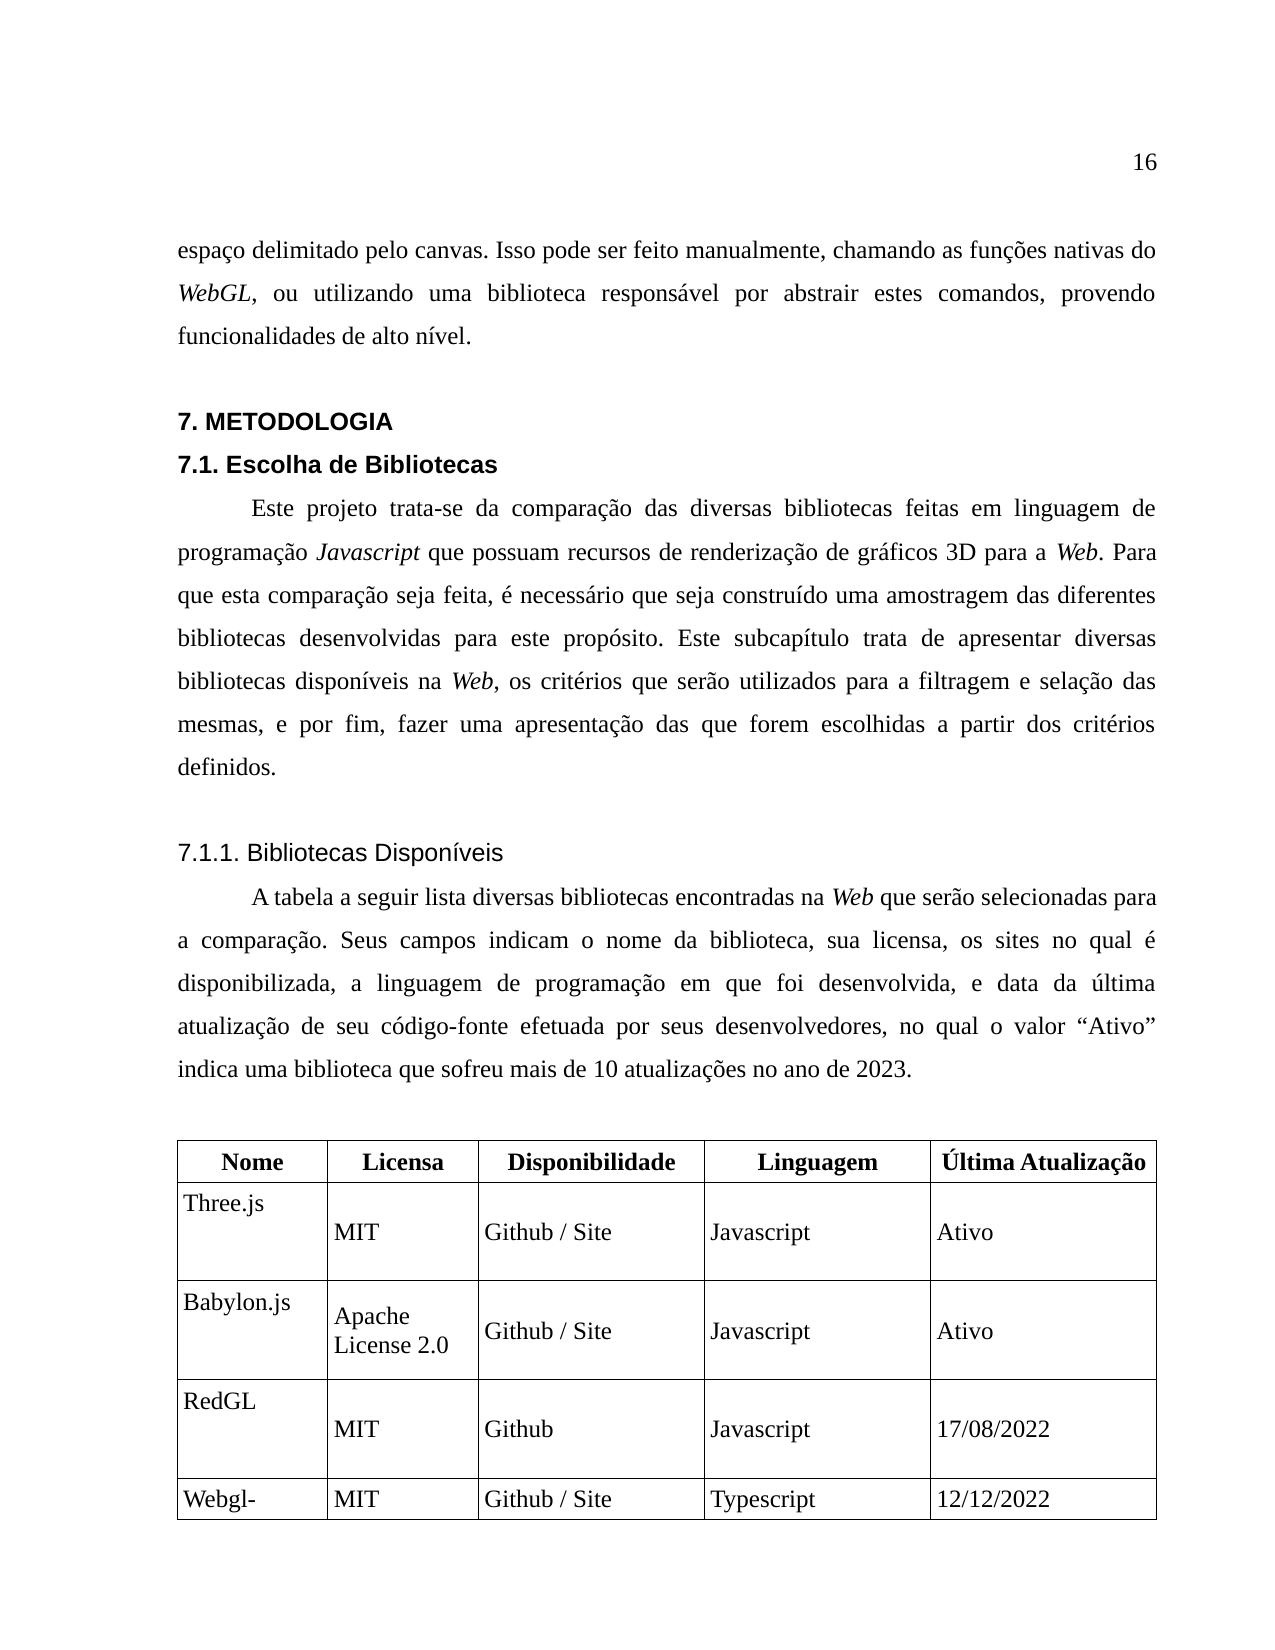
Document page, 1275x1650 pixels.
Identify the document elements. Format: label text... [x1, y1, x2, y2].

text Este projeto trata-se da comparação das diversas bibliotecas feitas em linguagem de programação Javascript que possuam recursos de renderização de gráficos 3D para a Web. Para que esta comparação seja feita, é necessário que seja construído uma amostragem das diferentes bibliotecas desenvolvidas para este propósito. Este subcapítulo trata de apresentar diversas bibliotecas disponíveis na Web, os critérios que serão utilizados para a filtragem e selação das mesmas, e por fim, fazer uma apresentação das que forem escolhidas a partir dos critérios definidos. [177, 493, 1157, 781]
table_cell RedGL [178, 1380, 327, 1478]
subtitle 7. METODOLOGIA [177, 407, 1157, 436]
table_cell Github / Site [479, 1281, 704, 1379]
table_cell Github [479, 1380, 704, 1478]
table_cell Javascript [705, 1183, 930, 1280]
table_cell Three.js [178, 1183, 327, 1280]
subtitle 7.1. Escolha de Bibliotecas [177, 450, 1157, 479]
text espaço delimitado pelo canvas. Isso pode ser feito manualmente, chamando as funções nativas do WebGL, ou utilizando uma biblioteca responsável por abstrair estes comandos, provendo funcionalidades de alto nível. [177, 235, 1157, 350]
table_cell Javascript [705, 1281, 930, 1379]
table_cell 12/12/2022 [931, 1479, 1156, 1519]
subtitle 7.1.1. Bibliotecas Disponíveis [177, 838, 1157, 867]
table_header Linguagem [705, 1141, 930, 1182]
table_cell Babylon.js [178, 1281, 327, 1379]
table_cell Github / Site [479, 1183, 704, 1280]
table_cell Ativo [931, 1183, 1156, 1280]
table_cell MIT [328, 1380, 478, 1478]
table_header Licensa [328, 1141, 478, 1182]
table_cell Webgl- [178, 1479, 327, 1519]
table_cell Typescript [705, 1479, 930, 1519]
table_cell Ativo [931, 1281, 1156, 1379]
table_header Disponibilidade [479, 1141, 704, 1182]
table_cell Javascript [705, 1380, 930, 1478]
table_cell Github / Site [479, 1479, 704, 1519]
text A tabela a seguir lista diversas bibliotecas encontradas na Web que serão selecionadas para a comparação. Seus campos indicam o nome da biblioteca, sua licensa, os sites no qual é disponibilizada, a linguagem de programação em que foi desenvolvida, e data da última atualização de seu código-fonte efetuada por seus desenvolvedores, no qual o valor “Ativo” indica uma biblioteca que sofreu mais de 10 atualizações no ano de 2023. [177, 882, 1157, 1083]
table_cell MIT [328, 1479, 478, 1519]
table_cell 17/08/2022 [931, 1380, 1156, 1478]
table_cell Apache License 2.0 [328, 1281, 478, 1379]
table_header Nome [178, 1141, 327, 1182]
table_cell MIT [328, 1183, 478, 1280]
table_header Última Atualização [931, 1141, 1156, 1182]
